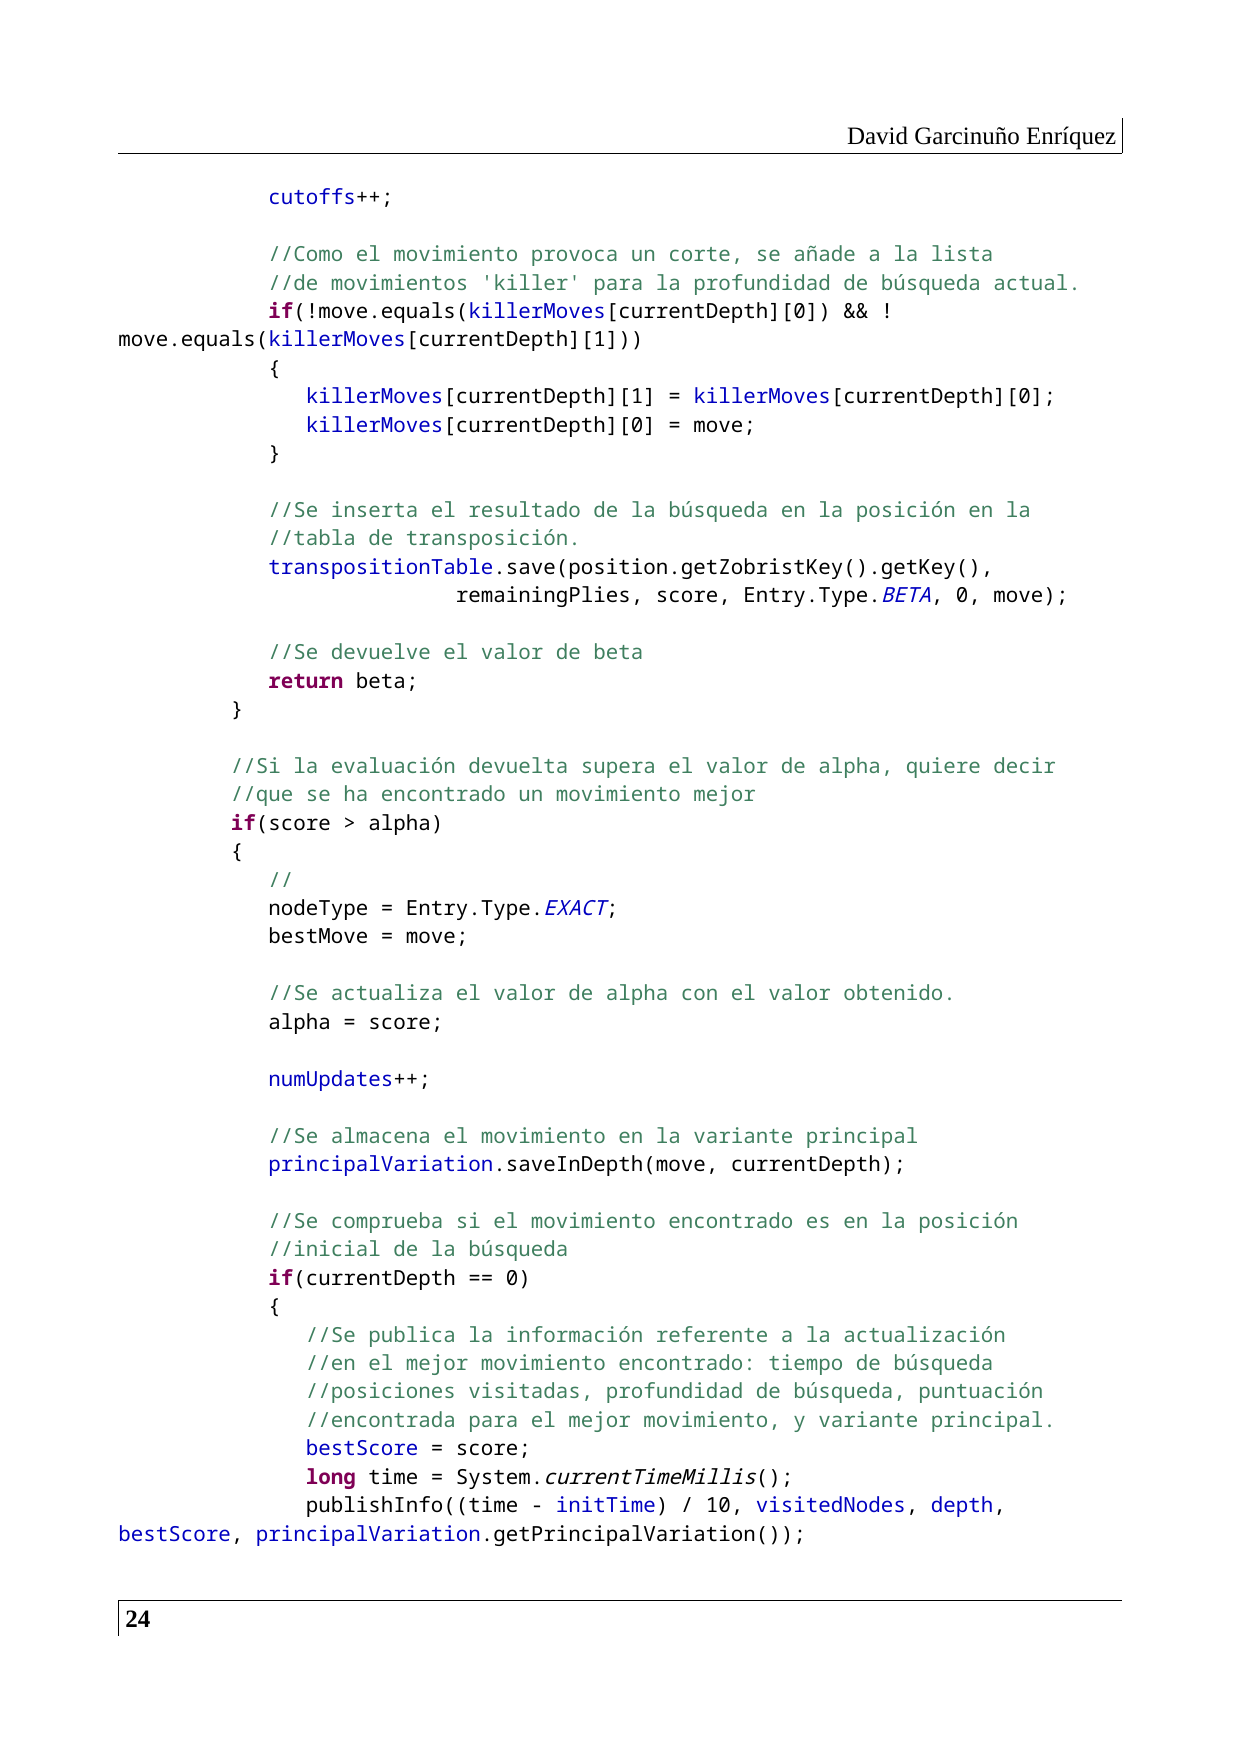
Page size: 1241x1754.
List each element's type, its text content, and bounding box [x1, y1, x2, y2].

text } [118, 694, 1122, 723]
text //Se publica la información referente a la actualización [118, 1320, 1122, 1348]
text //posiciones visitadas, profundidad de búsqueda, puntuación [118, 1377, 1122, 1405]
text { [118, 1291, 1122, 1320]
text //Se inserta el resultado de la búsqueda en la posición en la [118, 495, 1122, 523]
text return beta; [118, 666, 1122, 694]
text if(!move.equals(killerMoves[currentDepth][0]) && !move.equals(killerMoves[currentDepth][1])) [118, 296, 1122, 353]
text //Se almacena el movimiento en la variante principal [118, 1121, 1122, 1149]
text long time = System.currentTimeMillis(); [118, 1462, 1122, 1490]
text //Si la evaluación devuelta supera el valor de alpha, quiere decir [118, 751, 1122, 779]
text //en el mejor movimiento encontrado: tiempo de búsqueda [118, 1348, 1122, 1377]
text cutoffs++; [118, 182, 1122, 211]
text //tabla de transposición. [118, 523, 1122, 552]
text // [118, 865, 1122, 893]
text //Como el movimiento provoca un corte, se añade a la lista [118, 239, 1122, 268]
text //Se actualiza el valor de alpha con el valor obtenido. [118, 978, 1122, 1007]
text } [118, 438, 1122, 467]
text bestScore = score; [118, 1433, 1122, 1462]
text alpha = score; [118, 1007, 1122, 1035]
text killerMoves[currentDepth][0] = move; [118, 410, 1122, 438]
text publishInfo((time - initTime) / 10, visitedNodes, depth, bestScore, principalVariation.getPrincipalVariation()); [118, 1490, 1122, 1547]
text //encontrada para el mejor movimiento, y variante principal. [118, 1405, 1122, 1433]
text //Se devuelve el valor de beta [118, 637, 1122, 666]
text killerMoves[currentDepth][1] = killerMoves[currentDepth][0]; [118, 381, 1122, 410]
text //que se ha encontrado un movimiento mejor [118, 779, 1122, 808]
text principalVariation.saveInDepth(move, currentDepth); [118, 1149, 1122, 1178]
text if(currentDepth == 0) [118, 1263, 1122, 1291]
text nodeType = Entry.Type.EXACT; [118, 893, 1122, 922]
text remainingPlies, score, Entry.Type.BETA, 0, move); [118, 580, 1122, 609]
text numUpdates++; [118, 1064, 1122, 1092]
text //inicial de la búsqueda [118, 1234, 1122, 1263]
text //de movimientos 'killer' para la profundidad de búsqueda actual. [118, 268, 1122, 296]
text //Se comprueba si el movimiento encontrado es en la posición [118, 1206, 1122, 1234]
text bestMove = move; [118, 922, 1122, 950]
text { [118, 836, 1122, 865]
text if(score > alpha) [118, 808, 1122, 836]
text transpositionTable.save(position.getZobristKey().getKey(), [118, 552, 1122, 580]
text { [118, 353, 1122, 381]
